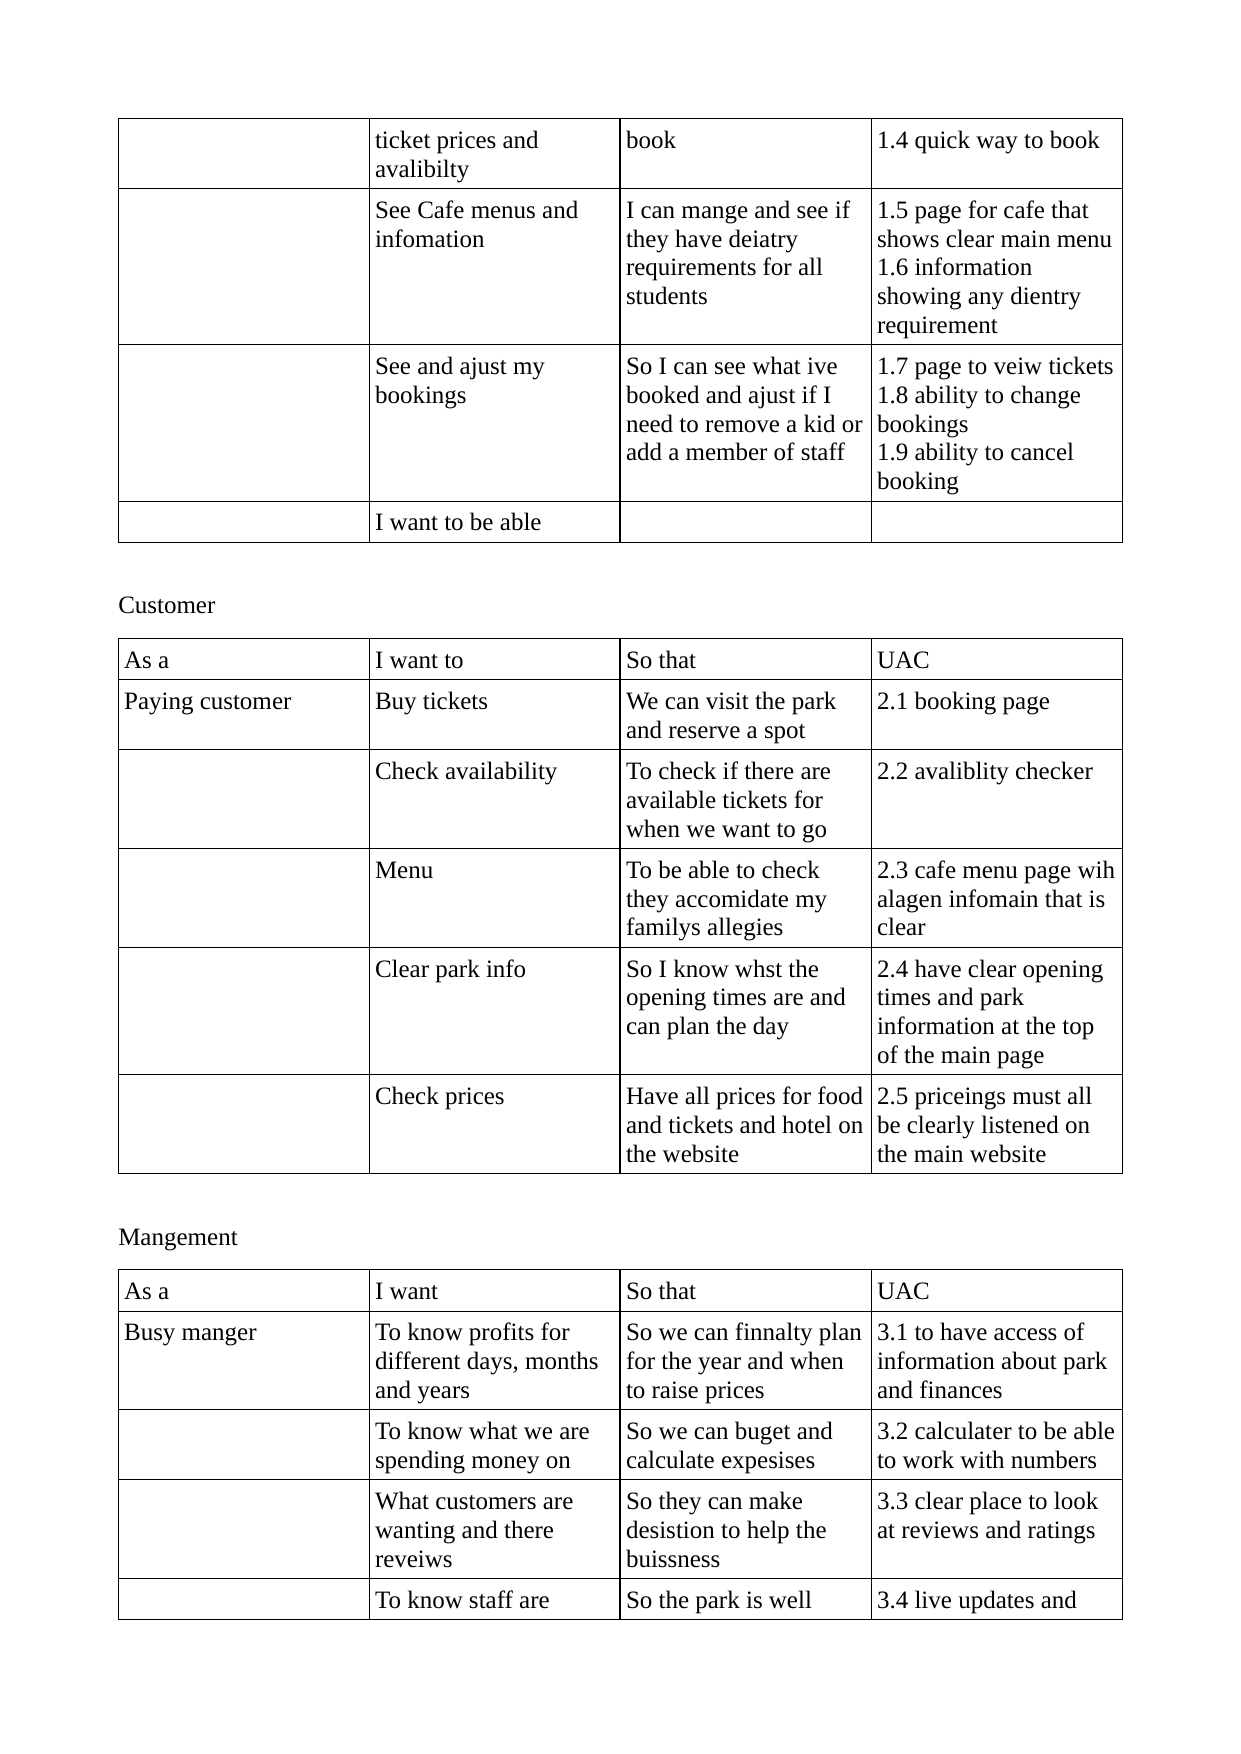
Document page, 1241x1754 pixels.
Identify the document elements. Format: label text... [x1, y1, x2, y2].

table_cell [119, 502, 369, 542]
table_cell See Cafe menus and infomation [370, 189, 619, 344]
table_cell Buy tickets [370, 680, 619, 749]
table_cell [119, 1410, 369, 1479]
table_header As a [119, 1270, 369, 1311]
table_cell 3.4 live updates and [872, 1579, 1122, 1619]
table_cell To be able to check they accomidate my familys allegies [621, 849, 871, 947]
table_header As a [119, 639, 369, 679]
table_cell I can mange and see if they have deiatry requirements for all students [621, 189, 871, 344]
table_cell 1.4 quick way to book [872, 119, 1122, 188]
table_cell To know what we are spending money on [370, 1410, 619, 1479]
table_cell 3.1 to have access of information about park and finances [872, 1312, 1122, 1409]
table_cell 2.1 booking page [872, 680, 1122, 749]
table_cell What customers are wanting and there reveiws [370, 1480, 619, 1578]
table_cell Check availability [370, 750, 619, 848]
table_cell See and ajust my bookings [370, 345, 619, 501]
table_cell [872, 502, 1122, 542]
table_cell 2.3 cafe menu page wih alagen infomain that is clear [872, 849, 1122, 947]
table_cell 2.4 have clear opening times and park information at the top of the main page [872, 948, 1122, 1074]
table_cell [119, 948, 369, 1074]
table_cell Menu [370, 849, 619, 947]
table_cell I want to be able [370, 502, 619, 542]
table_cell ticket prices and avalibilty [370, 119, 619, 188]
text Mangement [118, 1222, 1122, 1251]
table_header UAC [872, 639, 1122, 679]
table_cell Paying customer [119, 680, 369, 749]
table_header I want [370, 1270, 619, 1311]
table_cell [119, 849, 369, 947]
table_cell To know profits for different days, months and years [370, 1312, 619, 1409]
table_cell 1.7 page to veiw tickets 1.8 ability to change bookings 1.9 ability to cancel booking [872, 345, 1122, 501]
table_cell To know staff are [370, 1579, 619, 1619]
table_cell So we can buget and calculate expesises [621, 1410, 871, 1479]
table_header So that [621, 1270, 871, 1311]
table_cell 2.2 avaliblity checker [872, 750, 1122, 848]
table_cell [119, 1075, 369, 1173]
table_cell 3.3 clear place to look at reviews and ratings [872, 1480, 1122, 1578]
table_cell To check if there are available tickets for when we want to go [621, 750, 871, 848]
table_header So that [621, 639, 871, 679]
table_cell Clear park info [370, 948, 619, 1074]
table_cell Busy manger [119, 1312, 369, 1409]
table_cell [119, 750, 369, 848]
table_cell So I know whst the opening times are and can plan the day [621, 948, 871, 1074]
table_cell We can visit the park and reserve a spot [621, 680, 871, 749]
table_cell Check prices [370, 1075, 619, 1173]
table_cell [119, 119, 369, 188]
table_cell [119, 1480, 369, 1578]
table_header I want to [370, 639, 619, 679]
table_cell 3.2 calculater to be able to work with numbers [872, 1410, 1122, 1479]
table_cell [621, 502, 871, 542]
table_cell 2.5 priceings must all be clearly listened on the main website [872, 1075, 1122, 1173]
table_cell So we can finnalty plan for the year and when to raise prices [621, 1312, 871, 1409]
table_cell So the park is well [621, 1579, 871, 1619]
table_cell [119, 1579, 369, 1619]
text Customer [118, 591, 1122, 619]
table_cell 1.5 page for cafe that shows clear main menu 1.6 information showing any dientry requirement [872, 189, 1122, 344]
table_cell book [621, 119, 871, 188]
table_cell [119, 189, 369, 344]
table_cell So I can see what ive booked and ajust if I need to remove a kid or add a member of staff [621, 345, 871, 501]
table_cell Have all prices for food and tickets and hotel on the website [621, 1075, 871, 1173]
table_cell [119, 345, 369, 501]
table_header UAC [872, 1270, 1122, 1311]
table_cell So they can make desistion to help the buissness [621, 1480, 871, 1578]
